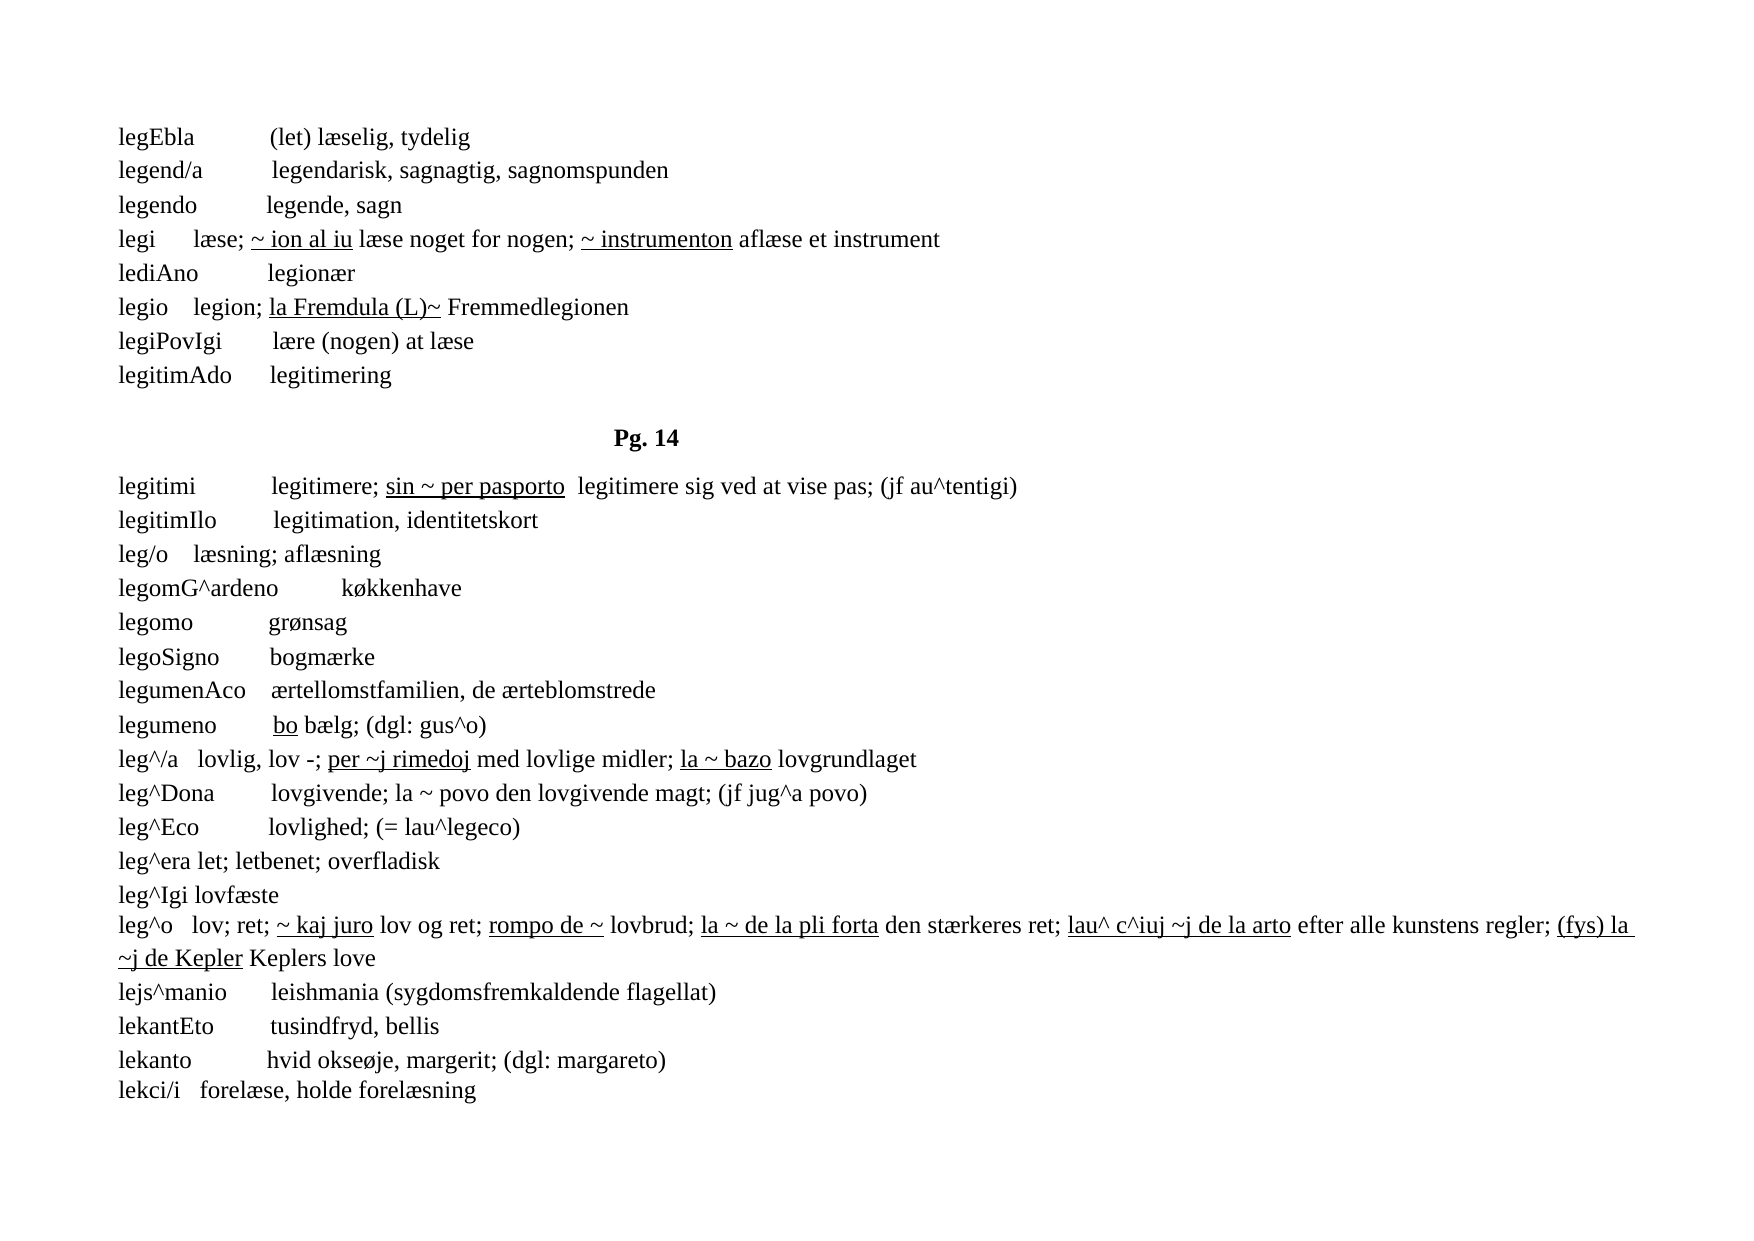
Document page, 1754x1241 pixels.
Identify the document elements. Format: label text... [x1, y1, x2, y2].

table_header legEbla (let) læselig, tydelig legend/a legendarisk, sagnagtig, sagnomspunden legendo legende, sagn legi læse; ~ ion al iu læse noget for nogen; ~ instrumenton aflæse et instrument lediAno legionær legio legion; la Fremdula (L)~ Fremmedlegionen legiPovIgi lære (nogen) at læse legitimAdo legitimering Pg. 14 legitimi legitimere; sin ~ per pasporto legitimere sig ved at vise pas; (jf au^tentigi) legitimIlo legitimation, identitetskort leg/o læsning; aflæsning legomG^ardeno køkkenhave legomo grønsag legoSigno bogmærke legumenAco ærtellomstfamilien, de ærteblomstrede legumeno bo bælg; (dgl: gus^o) leg^/a lovlig, lov -; per ~j rimedoj med lovlige midler; la ~ bazo lovgrundlaget leg^Dona lovgivende; la ~ povo den lovgivende magt; (jf jug^a povo) leg^Eco lovlighed; (= lau^legeco) leg^era let; letbenet; overfladisk leg^Igi lovfæste leg^o lov; ret; ~ kaj juro lov og ret; rompo de ~ lovbrud; la ~ de la pli forta den stærkeres ret; lau^ c^iuj ~j de la arto efter alle kunstens regler; (fys) la ~j de Kepler Keplers love lejs^manio leishmania (sygdomsfremkaldende flagellat) lekantEto tusindfryd, bellis lekanto hvid okseøje, margerit; (dgl: margareto) lekci/i forelæse, holde forelæsning [118, 118, 1636, 1104]
